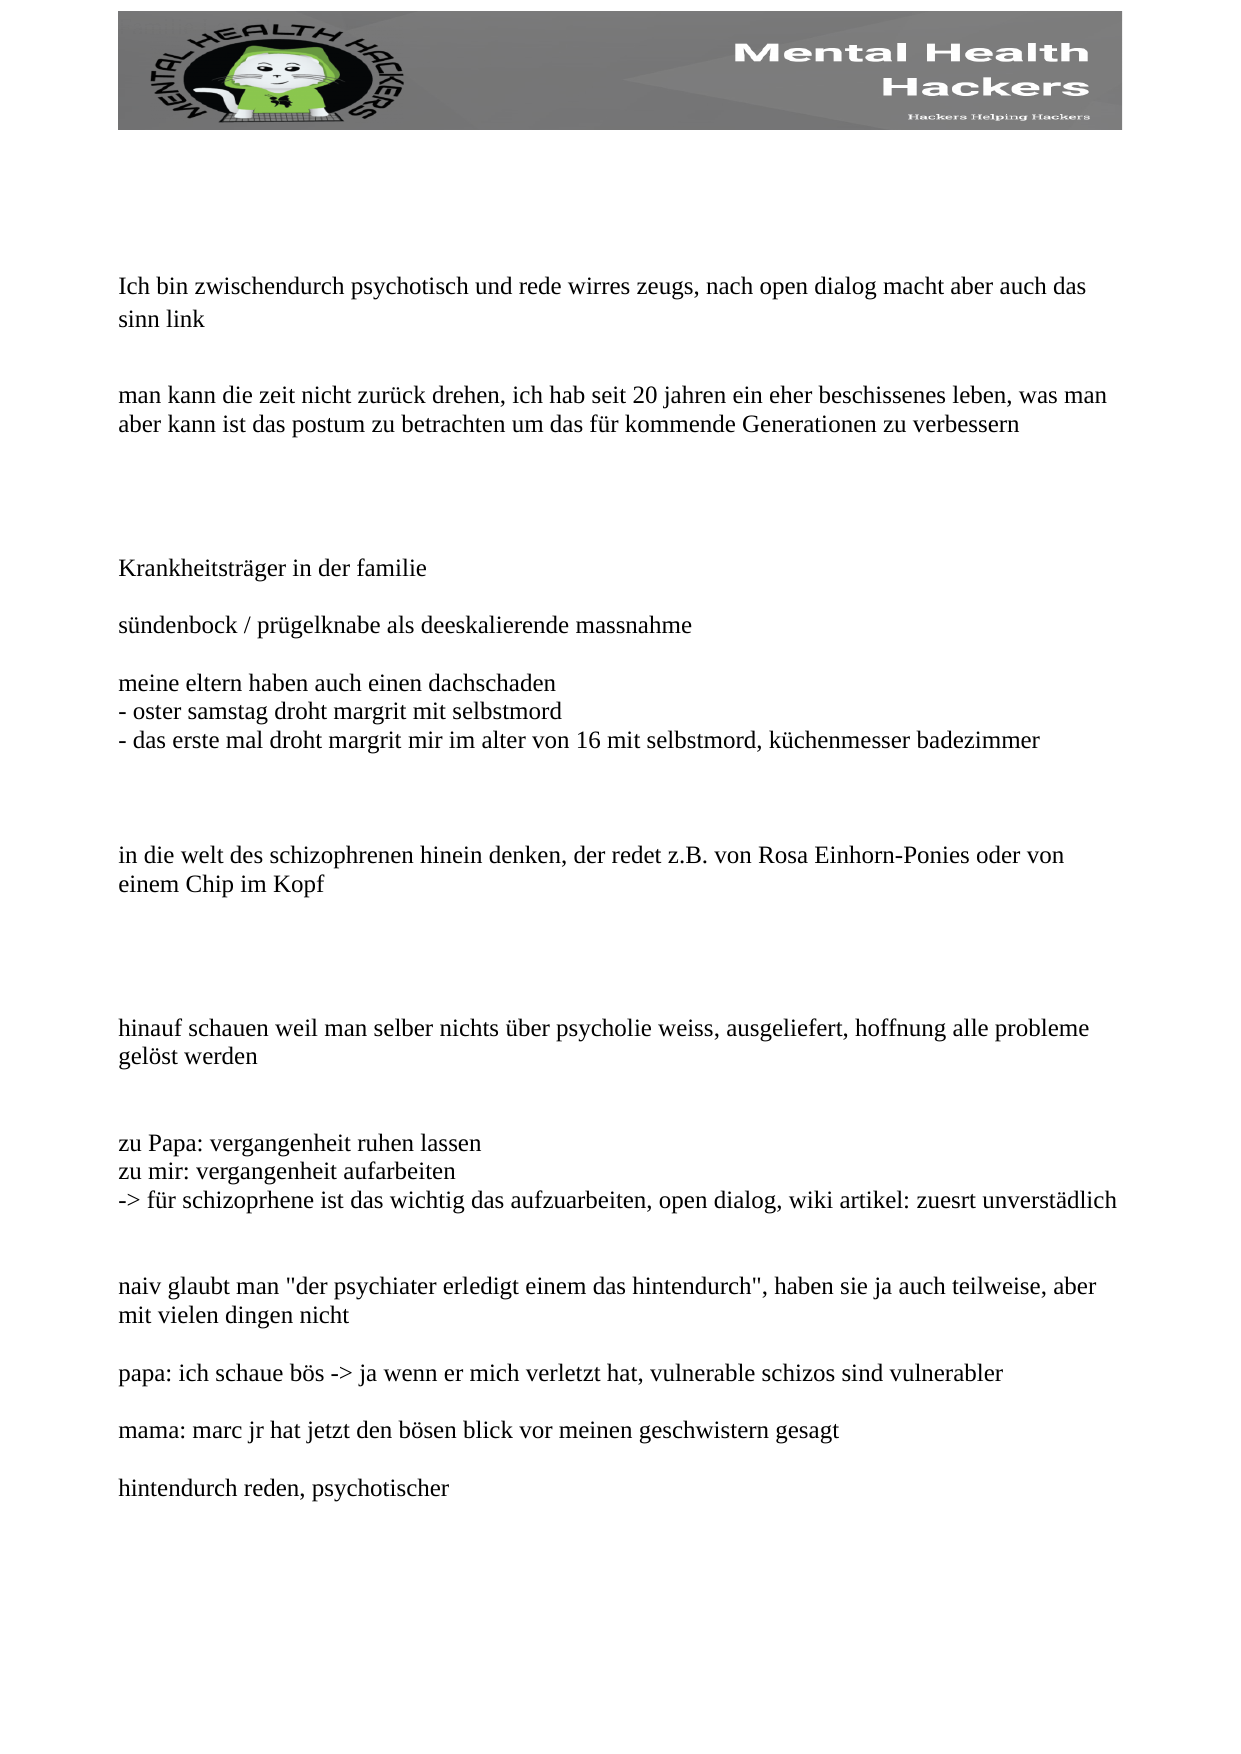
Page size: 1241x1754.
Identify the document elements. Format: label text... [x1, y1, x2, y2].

text papa: ich schaue bös -> ja wenn er mich verletzt hat, vulnerable schizos sind vulnerabler [118, 1358, 1122, 1386]
text Krankheitsträger in der familie [118, 553, 1122, 581]
text -> für schizoprhene ist das wichtig das aufzuarbeiten, open dialog, wiki artikel: zuesrt unverstädlich [118, 1185, 1122, 1214]
text naiv glaubt man "der psychiater erledigt einem das hintendurch", haben sie ja auch teilweise, aber mit vielen dingen nicht [118, 1271, 1122, 1329]
text meine eltern haben auch einen dachschaden [118, 668, 1122, 696]
text hintendurch reden, psychotischer [118, 1473, 1122, 1501]
text - oster samstag droht margrit mit selbstmord [118, 696, 1122, 725]
text in die welt des schizophrenen hinein denken, der redet z.B. von Rosa Einhorn-Ponies oder von einem Chip im Kopf [118, 840, 1122, 898]
text man kann die zeit nicht zurück drehen, ich hab seit 20 jahren ein eher beschissenes leben, was man aber kann ist das postum zu betrachten um das für kommende Generationen zu verbessern [118, 380, 1122, 438]
text mama: marc jr hat jetzt den bösen blick vor meinen geschwistern gesagt [118, 1415, 1122, 1444]
text - das erste mal droht margrit mir im alter von 16 mit selbstmord, küchenmesser badezimmer [118, 725, 1122, 754]
text zu Papa: vergangenheit ruhen lassen [118, 1128, 1122, 1156]
text sündenbock / prügelknabe als deeskalierende massnahme [118, 610, 1122, 639]
text zu mir: vergangenheit aufarbeiten [118, 1156, 1122, 1185]
picture [118, 11, 1123, 130]
text hinauf schauen weil man selber nichts über psycholie weiss, ausgeliefert, hoffnung alle probleme gelöst werden [118, 1013, 1122, 1070]
text Ich bin zwischendurch psychotisch und rede wirres zeugs, nach open dialog macht aber auch das sinn link [118, 271, 1122, 332]
